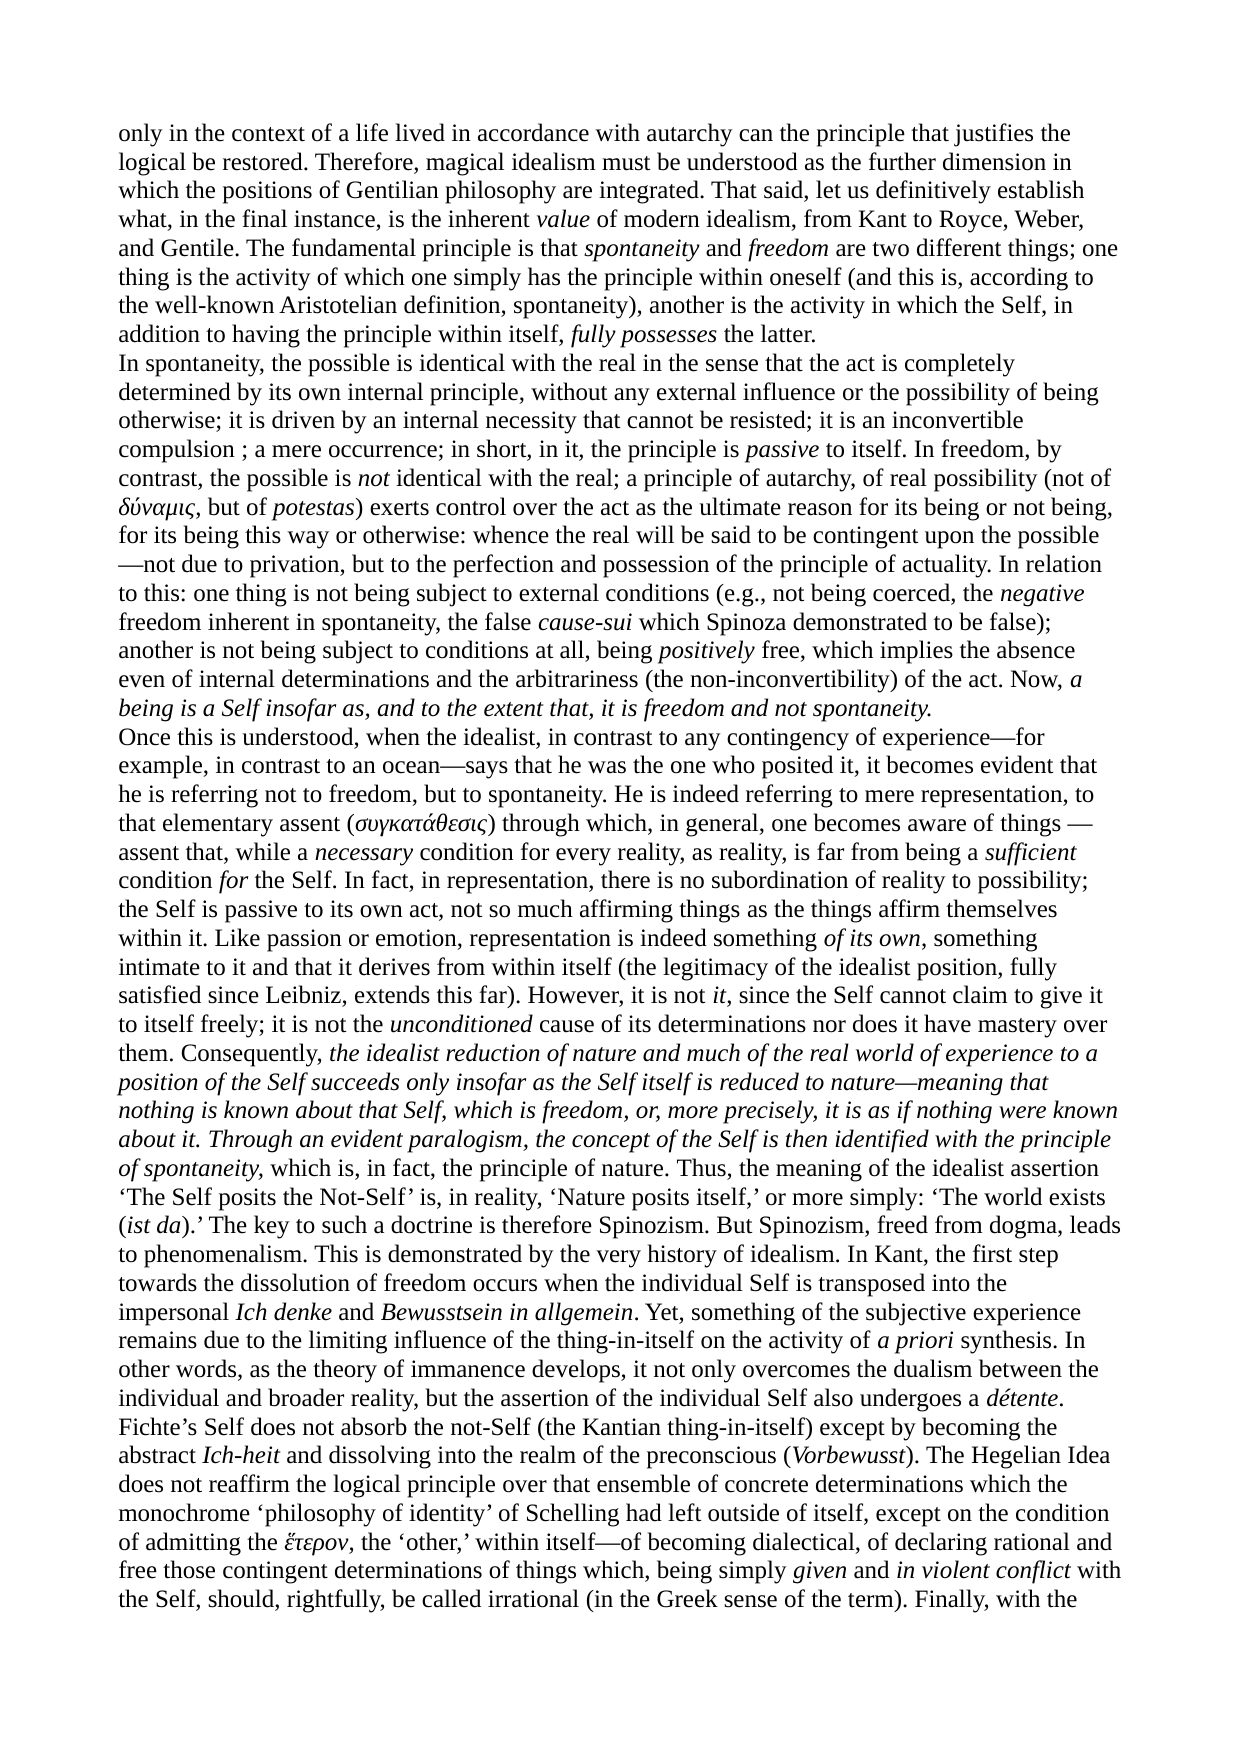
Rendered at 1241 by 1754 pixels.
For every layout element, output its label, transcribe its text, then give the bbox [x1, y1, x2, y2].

text only in the context of a life lived in accordance with autarchy can the principle that justifies the logical be restored. Therefore, magical idealism must be understood as the further dimension in which the positions of Gentilian philosophy are integrated. That said, let us definitively establish what, in the final instance, is the inherent value of modern idealism, from Kant to Royce, Weber, and Gentile. The fundamental principle is that spontaneity and freedom are two different things; one thing is the activity of which one simply has the principle within oneself (and this is, according to the well-known Aristotelian definition, spontaneity), another is the activity in which the Self, in addition to having the principle within itself, fully possesses the latter. [118, 118, 1122, 348]
text Once this is understood, when the idealist, in contrast to any contingency of experience—for example, in contrast to an ocean—says that he was the one who posited it, it becomes evident that he is referring not to freedom, but to spontaneity. He is indeed referring to mere representation, to that elementary assent (συγκατάθεσις) through which, in general, one becomes aware of things — assent that, while a necessary condition for every reality, as reality, is far from being a sufficient condition for the Self. In fact, in representation, there is no subordination of reality to possibility; the Self is passive to its own act, not so much affirming things as the things affirm themselves within it. Like passion or emotion, representation is indeed something of its own, something intimate to it and that it derives from within itself (the legitimacy of the idealist position, fully satisfied since Leibniz, extends this far). However, it is not it, since the Self cannot claim to give it to itself freely; it is not the unconditioned cause of its determinations nor does it have mastery over them. Consequently, the idealist reduction of nature and much of the real world of experience to a position of the Self succeeds only insofar as the Self itself is reduced to nature—meaning that nothing is known about that Self, which is freedom, or, more precisely, it is as if nothing were known about it. Through an evident paralogism, the concept of the Self is then identified with the principle of spontaneity, which is, in fact, the principle of nature. Thus, the meaning of the idealist assertion ‘The Self posits the Not-Self’ is, in reality, ‘Nature posits itself,’ or more simply: ‘The world exists (ist da).’ The key to such a doctrine is therefore Spinozism. But Spinozism, freed from dogma, leads to phenomenalism. This is demonstrated by the very history of idealism. In Kant, the first step towards the dissolution of freedom occurs when the individual Self is transposed into the impersonal Ich denke and Bewusstsein in allgemein. Yet, something of the subjective experience remains due to the limiting influence of the thing-in-itself on the activity of a priori synthesis. In other words, as the theory of immanence develops, it not only overcomes the dualism between the individual and broader reality, but the assertion of the individual Self also undergoes a détente. Fichte’s Self does not absorb the not-Self (the Kantian thing-in-itself) except by becoming the abstract Ich-heit and dissolving into the realm of the preconscious (Vorbewusst). The Hegelian Idea does not reaffirm the logical principle over that ensemble of concrete determinations which the monochrome ‘philosophy of identity’ of Schelling had left outside of itself, except on the condition of admitting the ἕτερον, the ‘other,’ within itself—of becoming dialectical, of declaring rational and free those contingent determinations of things which, being simply given and in violent conflict with the Self, should, rightfully, be called irrational (in the Greek sense of the term). Finally, with the [118, 722, 1122, 1613]
text In spontaneity, the possible is identical with the real in the sense that the act is completely determined by its own internal principle, without any external influence or the possibility of being otherwise; it is driven by an internal necessity that cannot be resisted; it is an inconvertible compulsion ; a mere occurrence; in short, in it, the principle is passive to itself. In freedom, by contrast, the possible is not identical with the real; a principle of autarchy, of real possibility (not of δύναμις, but of potestas) exerts control over the act as the ultimate reason for its being or not being, for its being this way or otherwise: whence the real will be said to be contingent upon the possible—not due to privation, but to the perfection and possession of the principle of actuality. In relation to this: one thing is not being subject to external conditions (e.g., not being coerced, the negative freedom inherent in spontaneity, the false cause-sui which Spinoza demonstrated to be false); another is not being subject to conditions at all, being positively free, which implies the absence even of internal determinations and the arbitrariness (the non-inconvertibility) of the act. Now, a being is a Self insofar as, and to the extent that, it is freedom and not spontaneity. [118, 348, 1122, 722]
